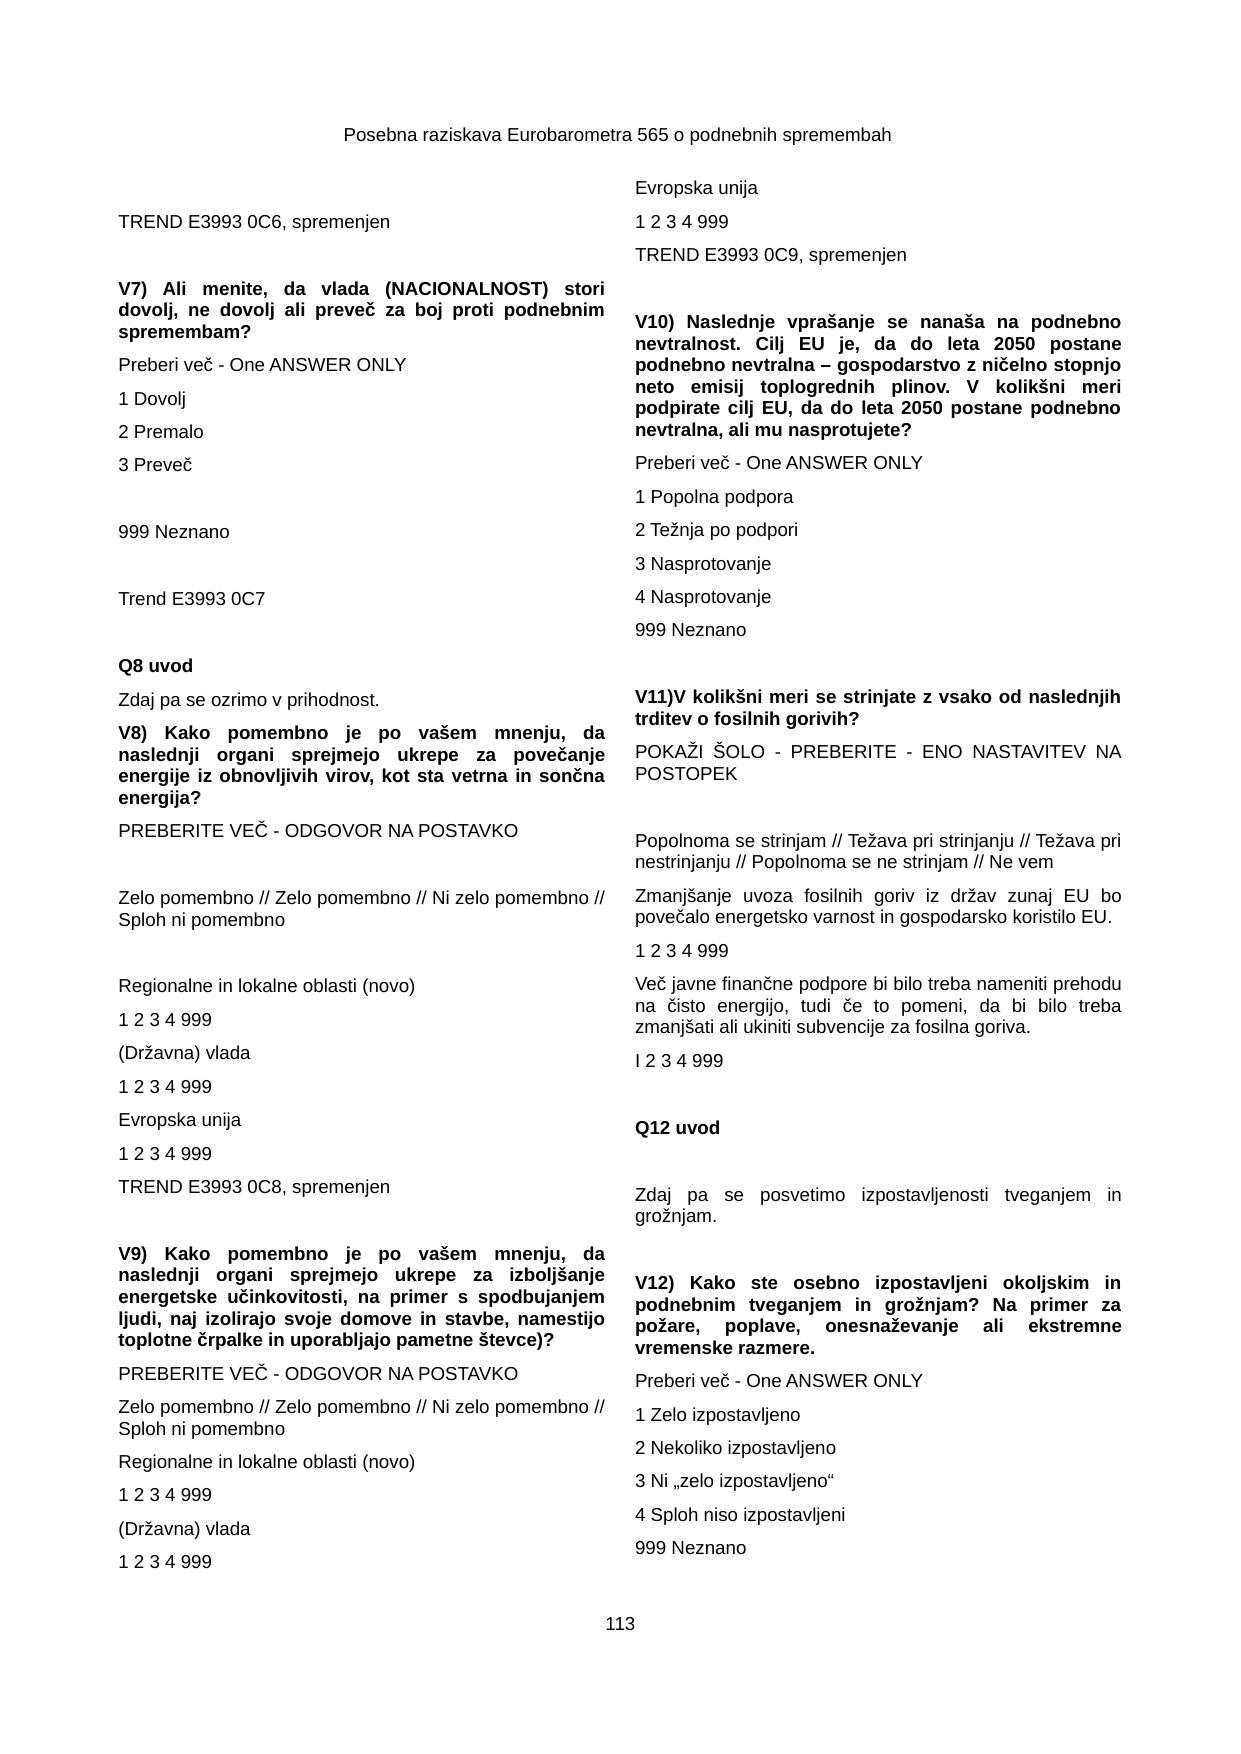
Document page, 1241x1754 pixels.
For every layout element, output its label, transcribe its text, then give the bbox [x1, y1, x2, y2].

text V9) Kako pomembno je po vašem mnenju, da naslednji organi sprejmejo ukrepe za izboljšanje energetske učinkovitosti, na primer s spodbujanjem ljudi, naj izolirajo svoje domove in stavbe, namestijo toplotne črpalke in uporabljajo pametne števce)? [118, 1243, 605, 1351]
text 1 2 3 4 999 [635, 211, 1122, 232]
text 4 Sploh niso izpostavljeni [635, 1504, 1122, 1525]
text (Državna) vlada [118, 1042, 605, 1064]
text V12) Kako ste osebno izpostavljeni okoljskim in podnebnim tveganjem in grožnjam? Na primer za požare, poplave, onesnaževanje ali ekstremne vremenske razmere. [635, 1272, 1122, 1358]
text Q8 uvod [118, 655, 605, 676]
text Zelo pomembno // Zelo pomembno // Ni zelo pomembno // Sploh ni pomembno [118, 1396, 605, 1439]
text (Državna) vlada [118, 1518, 605, 1539]
text TREND E3993 0C8, spremenjen [118, 1176, 605, 1197]
text 1 2 3 4 999 [118, 1142, 605, 1164]
text Regionalne in lokalne oblasti (novo) [118, 975, 605, 997]
text Zdaj pa se posvetimo izpostavljenosti tveganjem in grožnjam. [635, 1183, 1122, 1226]
text Zmanjšanje uvoza fosilnih goriv iz držav zunaj EU bo povečalo energetsko varnost in gospodarsko koristilo EU. [635, 884, 1122, 928]
text Preberi več - One ANSWER ONLY [118, 354, 605, 376]
text I 2 3 4 999 [635, 1049, 1122, 1071]
text PREBERITE VEČ - ODGOVOR NA POSTAVKO [118, 1362, 605, 1384]
text 1 Dovolj [118, 387, 605, 409]
text 2 Težnja po podpori [635, 519, 1122, 541]
text 1 2 3 4 999 [118, 1076, 605, 1097]
text Popolnoma se strinjam // Težava pri strinjanju // Težava pri nestrinjanju // Popolnoma se ne strinjam // Ne vem [635, 829, 1122, 873]
text Zelo pomembno // Zelo pomembno // Ni zelo pomembno // Sploh ni pomembno [118, 887, 605, 930]
text 2 Premalo [118, 421, 605, 442]
text 3 Nasprotovanje [635, 552, 1122, 574]
text 3 Preveč [118, 454, 605, 476]
text V8) Kako pomembno je po vašem mnenju, da naslednji organi sprejmejo ukrepe za povečanje energije iz obnovljivih virov, kot sta vetrna in sončna energija? [118, 722, 605, 808]
text 1 2 3 4 999 [118, 1484, 605, 1506]
text 2 Nekoliko izpostavljeno [635, 1437, 1122, 1458]
text V7) Ali menite, da vlada (NACIONALNOST) stori dovolj, ne dovolj ali preveč za boj proti podnebnim spremembam? [118, 277, 605, 342]
text V10) Naslednje vprašanje se nanaša na podnebno nevtralnost. Cilj EU je, da do leta 2050 postane podnebno nevtralna – gospodarstvo z ničelno stopnjo neto emisij toplogrednih plinov. V kolikšni meri podpirate cilj EU, da do leta 2050 postane podnebno nevtralna, ali mu nasprotujete? [635, 311, 1122, 440]
text Več javne finančne podpore bi bilo treba nameniti prehodu na čisto energijo, tudi če to pomeni, da bi bilo treba zmanjšati ali ukiniti subvencije za fosilna goriva. [635, 973, 1122, 1038]
text Trend E3993 0C7 [118, 588, 605, 609]
text 1 2 3 4 999 [118, 1009, 605, 1030]
text 4 Nasprotovanje [635, 586, 1122, 607]
text Preberi več - One ANSWER ONLY [635, 452, 1122, 474]
text 999 Neznano [118, 521, 605, 543]
text 3 Ni „zelo izpostavljeno“ [635, 1470, 1122, 1492]
text 999 Neznano [635, 1537, 1122, 1559]
text 1 Zelo izpostavljeno [635, 1403, 1122, 1425]
text Evropska unija [118, 1109, 605, 1131]
text Evropska unija [635, 177, 1122, 199]
text V11)V kolikšni meri se strinjate z vsako od naslednjih trditev o fosilnih gorivih? [635, 686, 1122, 729]
text 1 2 3 4 999 [635, 939, 1122, 961]
text TREND E3993 0C9, spremenjen [635, 244, 1122, 266]
text POKAŽI ŠOLO - PREBERITE - ENO NASTAVITEV NA POSTOPEK [635, 741, 1122, 784]
text Q12 uvod [635, 1116, 1122, 1138]
text Zdaj pa se ozrimo v prihodnost. [118, 688, 605, 710]
text 1 2 3 4 999 [118, 1551, 605, 1573]
text 999 Neznano [635, 619, 1122, 641]
text 1 Popolna podpora [635, 486, 1122, 507]
text PREBERITE VEČ - ODGOVOR NA POSTAVKO [118, 820, 605, 841]
text Preberi več - One ANSWER ONLY [635, 1370, 1122, 1391]
text TREND E3993 0C6, spremenjen [118, 211, 605, 232]
text Regionalne in lokalne oblasti (novo) [118, 1451, 605, 1472]
